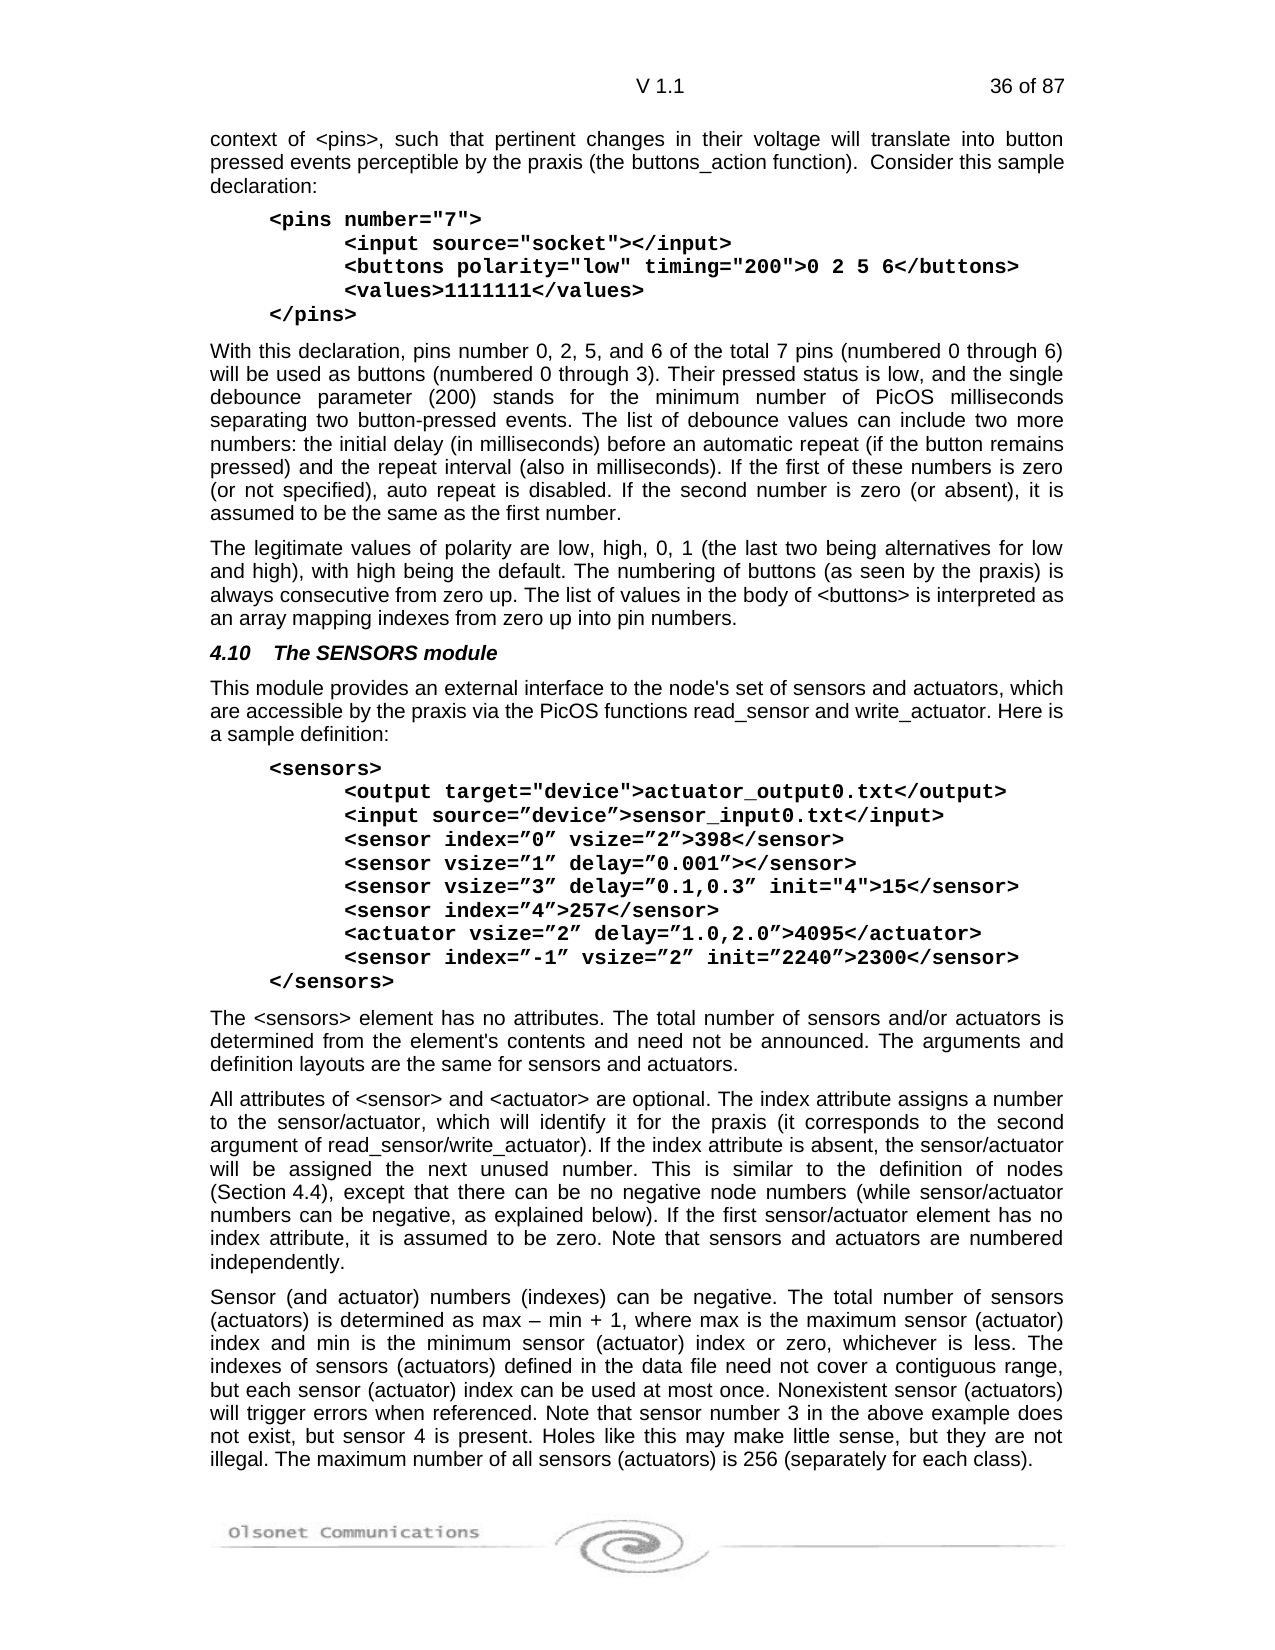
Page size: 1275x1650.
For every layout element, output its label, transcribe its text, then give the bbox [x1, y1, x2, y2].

text <actuator vsize=”2” delay=”1.0,2.0”>4095</actuator> [269, 923, 1065, 947]
text The legitimate values of polarity are low, high, 0, 1 (the last two being alternatives for low and high), with high being the default. The numbering of buttons (as seen by the praxis) is always consecutive from zero up. The list of values in the body of <buttons> is interpreted as an array mapping indexes from zero up into pin numbers. [210, 537, 1065, 630]
text <values>1111111</values> [269, 280, 1065, 304]
text <sensor vsize=”1” delay=”0.001”></sensor> [269, 852, 1065, 876]
text <pins number="7"> [269, 209, 1065, 233]
subtitle The SENSORS module [210, 641, 1065, 665]
text </sensors> [269, 971, 1065, 994]
text With this declaration, pins number 0, 2, 5, and 6 of the total 7 pins (numbered 0 through 6) will be used as buttons (numbered 0 through 3). Their pressed status is low, and the single debounce parameter (200) stands for the minimum number of PicOS milliseconds separating two button-pressed events. The list of debounce values can include two more numbers: the initial delay (in milliseconds) before an automatic repeat (if the button remains pressed) and the repeat interval (also in milliseconds). If the first of these numbers is zero (or not specified), auto repeat is disabled. If the second number is zero (or absent), it is assumed to be the same as the first number. [210, 339, 1065, 525]
text The <sensors> element has no attributes. The total number of sensors and/or actuators is determined from the element's contents and need not be announced. The arguments and definition layouts are the same for sensors and actuators. [210, 1006, 1065, 1076]
text <sensor index=”4”>257</sensor> [269, 900, 1065, 923]
text Sensor (and actuator) numbers (indexes) can be negative. The total number of sensors (actuators) is determined as max – min + 1, where max is the maximum sensor (actuator) index and min is the minimum sensor (actuator) index or zero, whichever is less. The indexes of sensors (actuators) defined in the data file need not cover a contiguous range, but each sensor (actuator) index can be used at most once. Nonexistent sensor (actuators) will trigger errors when referenced. Note that sensor number 3 in the above example does not exist, but sensor 4 is present. Holes like this may make little sense, but they are not illegal. The maximum number of all sensors (actuators) is 256 (separately for each class). [210, 1285, 1065, 1471]
text <input source="socket"></input> [269, 233, 1065, 256]
text <sensor vsize=”3” delay=”0.1,0.3” init="4">15</sensor> [269, 876, 1065, 900]
text <sensor index=”0” vsize=”2”>398</sensor> [269, 829, 1065, 852]
text All attributes of <sensor> and <actuator> are optional. The index attribute assigns a number to the sensor/actuator, which will identify it for the praxis (it corresponds to the second argument of read_sensor/write_actuator). If the index attribute is absent, the sensor/actuator will be assigned the next unused number. This is similar to the definition of nodes (Section 4.4), except that there can be no negative node numbers (while sensor/actuator numbers can be negative, as explained below). If the first sensor/actuator element has no index attribute, it is assumed to be zero. Note that sensors and actuators are numbered independently. [210, 1088, 1065, 1273]
text This module provides an external interface to the node's set of sensors and actuators, which are accessible by the praxis via the PicOS functions read_sensor and write_actuator. Here is a sample definition: [210, 676, 1065, 746]
text </pins> [269, 304, 1065, 327]
text <input source=”device”>sensor_input0.txt</input> [269, 805, 1065, 829]
text <buttons polarity="low" timing="200">0 2 5 6</buttons> [269, 256, 1065, 280]
text <sensor index=”-1” vsize=”2” init=”2240”>2300</sensor> [269, 947, 1065, 971]
text <sensors> [269, 758, 1065, 782]
text context of <pins>, such that pertinent changes in their voltage will translate into button pressed events perceptible by the praxis (the buttons_action function). Consider this sample declaration: [210, 128, 1065, 197]
text <output target="device">actuator_output0.txt</output> [269, 782, 1065, 805]
picture [210, 1504, 1065, 1596]
